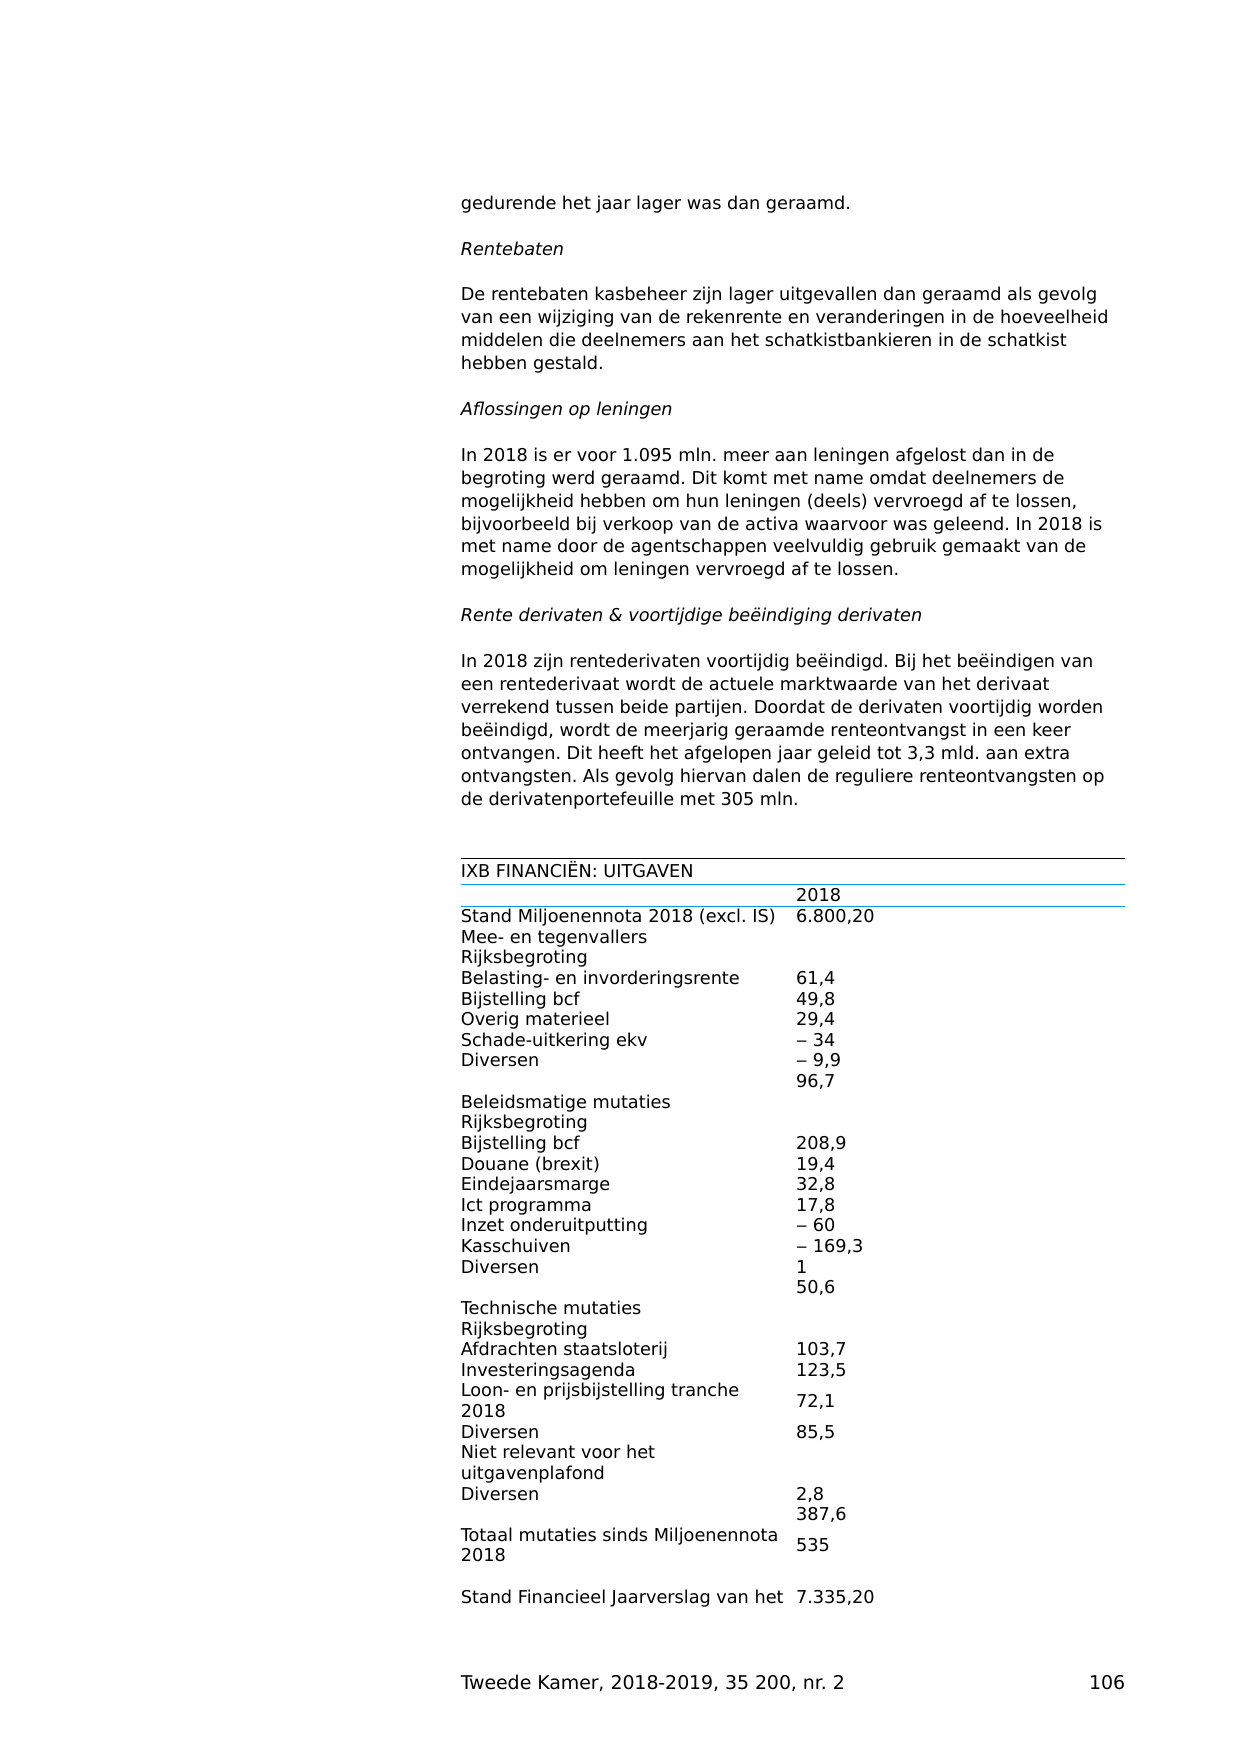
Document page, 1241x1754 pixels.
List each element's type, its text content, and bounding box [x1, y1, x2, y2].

table_cell 387,6 [793, 1504, 1125, 1525]
text De rentebaten kasbeheer zijn lager uitgevallen dan geraamd als gevolg van een wijziging van de rekenrente en veranderingen in de hoeveelheid middelen die deelnemers aan het schatkistbankieren in de schatkist hebben gestald. [461, 282, 1125, 374]
table_cell Mee- en tegenvallers [461, 927, 793, 947]
table_cell 6.800,20 [793, 907, 1125, 927]
table_cell 208,9 [793, 1133, 1125, 1153]
table_cell Ict programma [461, 1195, 793, 1215]
table_cell 2,8 [793, 1484, 1125, 1504]
table_cell Stand Financieel Jaarverslag van het [461, 1587, 793, 1607]
table_cell Loon- en prijsbijstelling tranche 2018 [461, 1380, 793, 1422]
text Aflossingen op leningen [461, 397, 1125, 420]
table_cell Afdrachten staatsloterij [461, 1339, 793, 1360]
table_cell ‒ 60 [793, 1215, 1125, 1236]
table_cell [793, 1319, 1125, 1339]
table_cell Diversen [461, 1484, 793, 1504]
table_cell 72,1 [793, 1380, 1125, 1422]
table_cell 123,5 [793, 1360, 1125, 1380]
text Rentebaten [461, 237, 1125, 259]
table_cell [793, 1092, 1125, 1112]
table_cell ‒ 169,3 [793, 1236, 1125, 1257]
table_cell Investeringsagenda [461, 1360, 793, 1380]
text Rente derivaten & voortijdige beëindiging derivaten [461, 603, 1125, 626]
table_cell 7.335,20 [793, 1587, 1125, 1607]
table_cell [793, 1298, 1125, 1318]
table_cell ‒ 34 [793, 1030, 1125, 1050]
table_cell [461, 1566, 793, 1587]
table_cell 29,4 [793, 1009, 1125, 1030]
table_cell [461, 1504, 793, 1525]
table_cell Rijksbegroting [461, 1319, 793, 1339]
table_cell ‒ 9,9 [793, 1050, 1125, 1071]
table_cell Douane (brexit) [461, 1154, 793, 1174]
table_cell [793, 1566, 1125, 1587]
table_cell 1 [793, 1257, 1125, 1277]
table_cell Niet relevant voor het uitgavenplafond [461, 1442, 793, 1483]
table_cell Technische mutaties [461, 1298, 793, 1318]
table_cell Beleidsmatige mutaties [461, 1092, 793, 1112]
table_cell 85,5 [793, 1422, 1125, 1442]
table_cell [461, 1277, 793, 1298]
table_cell Kasschuiven [461, 1236, 793, 1257]
text gedurende het jaar lager was dan geraamd. [461, 191, 1125, 214]
table_cell Bijstelling bcf [461, 989, 793, 1009]
table_cell [461, 885, 793, 906]
table_cell Eindejaarsmarge [461, 1174, 793, 1195]
table_cell Diversen [461, 1422, 793, 1442]
table_cell Schade-uitkering ekv [461, 1030, 793, 1050]
table_cell Totaal mutaties sinds Miljoenennota 2018 [461, 1525, 793, 1566]
table_cell Rijksbegroting [461, 947, 793, 968]
table_cell 535 [793, 1525, 1125, 1566]
table_cell [793, 947, 1125, 968]
table_cell Bijstelling bcf [461, 1133, 793, 1153]
table_cell 103,7 [793, 1339, 1125, 1360]
table_cell Stand Miljoenennota 2018 (excl. IS) [461, 907, 793, 927]
table_cell [793, 1442, 1125, 1483]
table_cell Diversen [461, 1050, 793, 1071]
table_cell 50,6 [793, 1277, 1125, 1298]
table_cell 19,4 [793, 1154, 1125, 1174]
text In 2018 zijn rentederivaten voortijdig beëindigd. Bij het beëindigen van een rentederivaat wordt de actuele marktwaarde van het derivaat verrekend tussen beide partijen. Doordat de derivaten voortijdig worden beëindigd, wordt de meerjarig geraamde renteontvangst in een keer ontvangen. Dit heeft het afgelopen jaar geleid tot 3,3 mld. aan extra ontvangsten. Als gevolg hiervan dalen de reguliere renteontvangsten op de derivatenportefeuille met 305 mln. [461, 649, 1125, 809]
table_cell Diversen [461, 1257, 793, 1277]
table_cell Belasting- en invorderingsrente [461, 968, 793, 988]
table_cell [793, 859, 1125, 884]
text In 2018 is er voor 1.095 mln. meer aan leningen afgelost dan in de begroting werd geraamd. Dit komt met name omdat deelnemers de mogelijkheid hebben om hun leningen (deels) vervroegd af te lossen, bijvoorbeeld bij verkoop van de activa waarvoor was geleend. In 2018 is met name door de agentschappen veelvuldig gebruik gemaakt van de mogelijkheid om leningen vervroegd af te lossen. [461, 443, 1125, 580]
table_cell [793, 1112, 1125, 1133]
table_cell [461, 1071, 793, 1092]
table_cell Inzet onderuitputting [461, 1215, 793, 1236]
table_cell Rijksbegroting [461, 1112, 793, 1133]
table_cell Overig materieel [461, 1009, 793, 1030]
table_cell 96,7 [793, 1071, 1125, 1092]
table_cell IXB FINANCIËN: UITGAVEN [461, 859, 793, 884]
table_cell [793, 927, 1125, 947]
table_cell 17,8 [793, 1195, 1125, 1215]
table_cell 61,4 [793, 968, 1125, 988]
table_cell 32,8 [793, 1174, 1125, 1195]
table_header Financiën [461, 833, 1125, 857]
table_cell 2018 [793, 885, 1125, 906]
table_cell 49,8 [793, 989, 1125, 1009]
